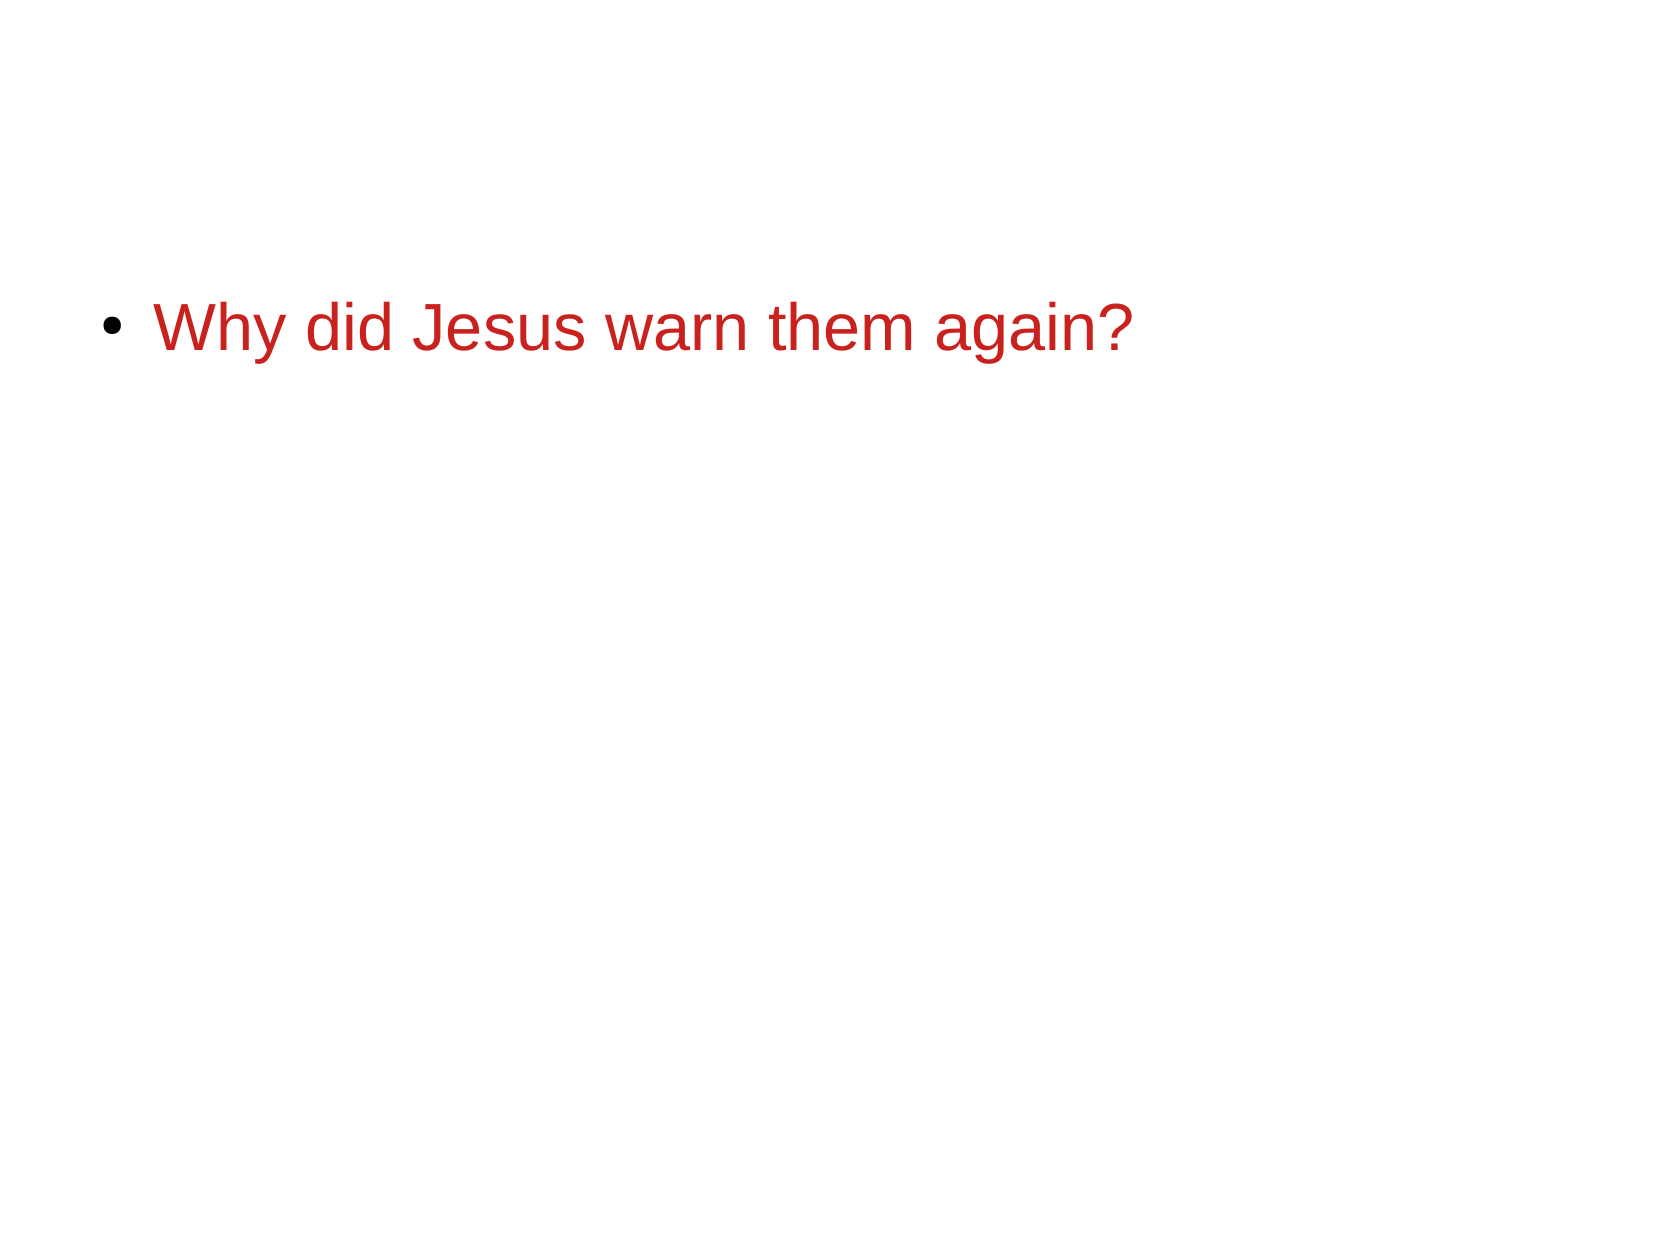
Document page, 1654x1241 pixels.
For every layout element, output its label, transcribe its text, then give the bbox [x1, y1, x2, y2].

list Why did Jesus warn them again? [82, 290, 1571, 1010]
